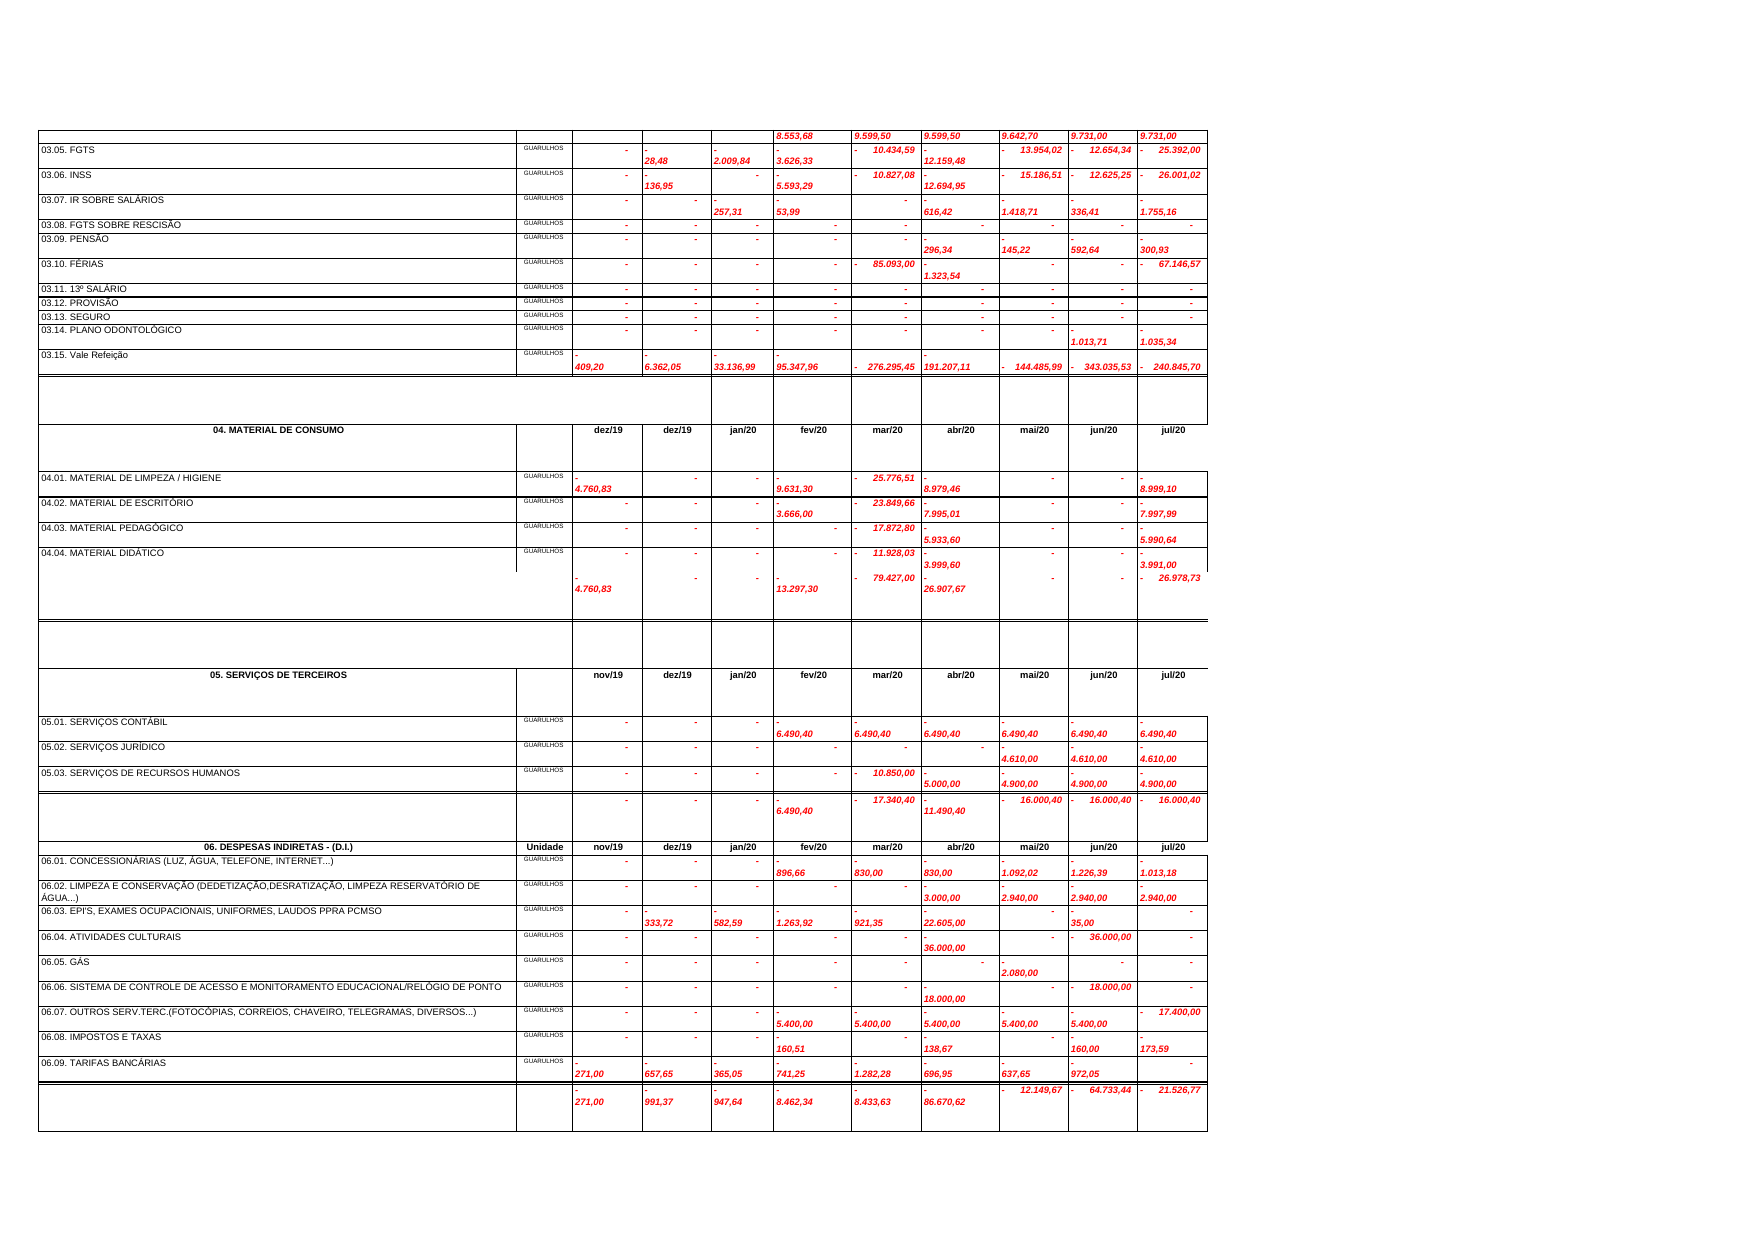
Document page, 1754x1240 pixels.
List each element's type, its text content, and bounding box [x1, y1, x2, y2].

table_cell 03.15. Vale Refeição [39, 350, 516, 374]
table_cell mar/20 [852, 669, 921, 716]
table_cell - 12.149,67 [1000, 1085, 1068, 1131]
table_cell - 2.940,00 [1138, 881, 1207, 905]
table_cell 03.06. INSS [39, 169, 516, 193]
table_cell - [712, 1032, 773, 1056]
table_cell - [712, 881, 773, 905]
table_cell mar/20 [852, 842, 921, 854]
table_cell - 582,59 [712, 906, 773, 930]
table_cell - [712, 717, 773, 741]
table_cell - [643, 325, 711, 349]
table_cell - 3.626,33 [774, 144, 851, 168]
table_cell 04. MATERIAL DE CONSUMO [39, 425, 516, 471]
table_cell 06. DESPESAS INDIRETAS - (D.I.) [39, 842, 516, 854]
table_cell 04.01. MATERIAL DE LIMPEZA / HIGIENE [39, 472, 516, 496]
table_cell - 9.631,30 [774, 472, 851, 496]
table_cell - [774, 220, 851, 232]
table_cell [922, 622, 999, 668]
table_cell - [1069, 548, 1137, 572]
table_cell - 300,93 [1138, 234, 1207, 258]
table_cell - 4.610,00 [1069, 742, 1137, 766]
table_cell - 4.760,83 [573, 472, 642, 496]
table_cell - [573, 742, 642, 766]
table_cell - [573, 195, 642, 219]
table_cell GUARULHOS [517, 982, 572, 1006]
table_cell 06.05. GÁS [39, 956, 516, 981]
table_cell - 17.340,40 [852, 794, 921, 841]
table_cell - 6.490,40 [852, 717, 921, 741]
table_cell - [643, 472, 711, 496]
table_cell - 9.731,00 [1138, 131, 1207, 143]
table_cell - 26.907,67 [922, 572, 999, 618]
table_cell - 271,00 [573, 1085, 642, 1131]
table_cell - 741,25 [774, 1057, 851, 1081]
table_cell GUARULHOS [517, 856, 572, 880]
table_cell GUARULHOS [517, 767, 572, 791]
table_cell - [774, 523, 851, 547]
table_cell 03.08. FGTS SOBRE RESCISÃO [39, 220, 516, 232]
table_cell - [573, 284, 642, 296]
table_cell GUARULHOS [517, 523, 572, 547]
table_cell dez/19 [643, 669, 711, 716]
table_cell - [573, 881, 642, 905]
table_cell - [1069, 572, 1137, 618]
table_cell - 16.000,40 [1000, 794, 1068, 841]
table_cell - [1000, 311, 1068, 324]
table_cell [712, 622, 773, 668]
table_cell - [1000, 259, 1068, 283]
table_cell - [573, 311, 642, 324]
table_cell - [1000, 325, 1068, 349]
table_cell - [712, 311, 773, 324]
table_cell - [643, 220, 711, 232]
table_cell - [1000, 298, 1068, 310]
table_cell abr/20 [922, 669, 999, 716]
table_cell - [643, 498, 711, 522]
table_cell - 6.490,40 [922, 717, 999, 741]
table_cell - [643, 856, 711, 880]
table_cell - [712, 548, 773, 572]
table_cell - [573, 717, 642, 741]
table_cell - 947,64 [712, 1085, 773, 1131]
table_cell - [922, 742, 999, 766]
table_cell - [573, 131, 642, 143]
table_cell [1138, 377, 1207, 424]
table_cell - 144.485,99 [1000, 350, 1068, 374]
table_cell - 11.928,03 [852, 548, 921, 572]
table_cell - [643, 298, 711, 310]
table_cell - 8.999,10 [1138, 472, 1207, 496]
table_cell - [852, 982, 921, 1006]
table_cell - 26.001,02 [1138, 169, 1207, 193]
table_cell jan/20 [712, 425, 773, 471]
table_cell - 3.666,00 [774, 498, 851, 522]
table_cell - [712, 523, 773, 547]
table_cell - 4.900,00 [1138, 767, 1207, 791]
table_cell [1069, 622, 1137, 668]
table_cell [39, 622, 517, 668]
table_cell - [1000, 523, 1068, 547]
table_cell - 13.297,30 [774, 572, 851, 618]
table_cell - [573, 982, 642, 1006]
table_cell GUARULHOS [517, 881, 572, 905]
table_cell - [573, 931, 642, 955]
table_cell - [774, 956, 851, 981]
table_cell [517, 794, 572, 841]
table_cell - [1000, 220, 1068, 232]
table_cell - 896,66 [774, 856, 851, 880]
table_cell - 8.433,63 [852, 1085, 921, 1131]
table_cell - [1000, 284, 1068, 296]
table_cell - 2.940,00 [1000, 881, 1068, 905]
table_cell - [643, 548, 711, 572]
table_cell - [573, 794, 642, 841]
table_cell [517, 622, 572, 668]
table_cell jan/20 [712, 842, 773, 854]
table_cell - 8.462,34 [774, 1085, 851, 1131]
table_cell - [774, 284, 851, 296]
table_cell - 3.999,60 [922, 548, 999, 572]
table_cell - 5.400,00 [1000, 1007, 1068, 1031]
table_cell - [573, 906, 642, 930]
table_cell - [712, 284, 773, 296]
table_cell - 53,99 [774, 195, 851, 219]
table_cell - 1.013,18 [1138, 856, 1207, 880]
table_cell GUARULHOS [517, 1032, 572, 1056]
table_cell GUARULHOS [517, 284, 572, 296]
table_cell - [643, 195, 711, 219]
table_cell - 17.872,80 [852, 523, 921, 547]
table_cell [39, 377, 517, 424]
table_cell [39, 131, 516, 143]
table_cell GUARULHOS [517, 1057, 572, 1081]
table_cell abr/20 [922, 425, 999, 471]
table_cell GUARULHOS [517, 956, 572, 981]
table_cell - 3.991,00 [1138, 548, 1207, 572]
table_cell - 616,42 [922, 195, 999, 219]
table_cell - [1000, 572, 1068, 618]
table_cell 04.02. MATERIAL DE ESCRITÓRIO [39, 498, 516, 522]
table_cell - [1069, 523, 1137, 547]
table_cell - 657,65 [643, 1057, 711, 1081]
table_cell - [712, 572, 773, 618]
table_cell 06.01. CONCESSIONÁRIAS (LUZ, ÁGUA, TELEFONE, INTERNET...) [39, 856, 516, 880]
table_cell - [1138, 931, 1207, 955]
table_cell [517, 131, 572, 143]
table_cell - [774, 234, 851, 258]
table_cell jun/20 [1069, 842, 1137, 854]
table_cell [712, 377, 773, 424]
table_cell - 9.642,70 [1000, 131, 1068, 143]
table_cell - [852, 742, 921, 766]
table_cell - 5.400,00 [1069, 1007, 1137, 1031]
table_cell - 1.226,39 [1069, 856, 1137, 880]
table_cell dez/19 [643, 842, 711, 854]
table_cell - [573, 259, 642, 283]
table_cell - [1069, 298, 1137, 310]
table_cell [774, 377, 851, 424]
table_cell [1000, 377, 1068, 424]
table_cell 03.07. IR SOBRE SALÁRIOS [39, 195, 516, 219]
table_cell 06.08. IMPOSTOS E TAXAS [39, 1032, 516, 1056]
table_cell - [712, 742, 773, 766]
table_cell - [643, 523, 711, 547]
table_cell GUARULHOS [517, 220, 572, 232]
table_cell - 25.776,51 [852, 472, 921, 496]
table_cell - 35,00 [1069, 906, 1137, 930]
table_cell jul/20 [1138, 425, 1208, 471]
table_cell - [573, 856, 642, 880]
table_cell - [1138, 982, 1207, 1006]
table_cell [573, 377, 642, 424]
table_cell - [643, 982, 711, 1006]
table_cell - 36.000,00 [1069, 931, 1137, 955]
table_cell - [1000, 472, 1068, 496]
table_cell - [1069, 311, 1137, 324]
table_cell - 13.954,02 [1000, 144, 1068, 168]
table_cell - 1.282,28 [852, 1057, 921, 1081]
table_cell - 10.827,08 [852, 169, 921, 193]
table_cell - 85.093,00 [852, 259, 921, 283]
table_cell - 18.000,00 [922, 982, 999, 1006]
table_cell - 33.136,99 [712, 350, 773, 374]
table_cell fev/20 [774, 669, 851, 716]
table_cell - [1138, 1057, 1207, 1081]
table_cell - [573, 325, 642, 349]
table_cell GUARULHOS [517, 548, 572, 572]
table_cell - 21.526,77 [1138, 1085, 1207, 1131]
table_cell - [712, 1007, 773, 1031]
table_cell - 5.990,64 [1138, 523, 1207, 547]
table_cell fev/20 [774, 842, 851, 854]
table_cell - [1000, 498, 1068, 522]
table_cell 05.03. SERVIÇOS DE RECURSOS HUMANOS [39, 767, 516, 791]
table_cell - 9.731,00 [1069, 131, 1137, 143]
table_cell - 5.400,00 [852, 1007, 921, 1031]
table_cell - 6.490,40 [1000, 717, 1068, 741]
table_cell [1000, 622, 1068, 668]
table_cell - 12.159,48 [922, 144, 999, 168]
table_cell - 257,31 [712, 195, 773, 219]
table_cell - [712, 794, 773, 841]
table_cell - [774, 298, 851, 310]
table_cell GUARULHOS [517, 906, 572, 930]
table_cell 03.11. 13º SALÁRIO [39, 284, 516, 296]
table_cell GUARULHOS [517, 195, 572, 219]
table_cell - [712, 472, 773, 496]
table_cell - 15.186,51 [1000, 169, 1068, 193]
table_cell - 12.694,95 [922, 169, 999, 193]
table_cell 03.10. FÉRIAS [39, 259, 516, 283]
table_cell - [1069, 220, 1137, 232]
table_cell - 1.013,71 [1069, 325, 1137, 349]
table_cell - [712, 298, 773, 310]
table_cell - [922, 220, 999, 232]
table_cell [517, 377, 573, 424]
table_cell [39, 1085, 516, 1131]
table_cell abr/20 [922, 842, 999, 854]
table_cell - 10.434,59 [852, 144, 921, 168]
table_cell - 830,00 [852, 856, 921, 880]
table_cell - 830,00 [922, 856, 999, 880]
table_cell GUARULHOS [517, 472, 572, 496]
table_cell 06.02. LIMPEZA E CONSERVAÇÃO (DEDETIZAÇÃO,DESRATIZAÇÃO, LIMPEZA RESERVATÓRIO DE ÁGUA...) [39, 881, 516, 905]
table_cell jan/20 [712, 669, 773, 716]
table_cell - [573, 234, 642, 258]
table_cell nov/19 [573, 842, 642, 854]
table_cell - [1138, 906, 1207, 930]
table_cell - [774, 881, 851, 905]
table_cell - 1.418,71 [1000, 195, 1068, 219]
table_cell - [643, 717, 711, 741]
table_cell - 79.427,00 [852, 572, 921, 618]
table_cell - [573, 548, 642, 572]
table_cell - 365,05 [712, 1057, 773, 1081]
table_cell dez/19 [643, 425, 711, 471]
table_cell - [712, 234, 773, 258]
table_cell - 64.733,44 [1069, 1085, 1137, 1131]
table_cell - 16.000,40 [1069, 794, 1137, 841]
table_cell mai/20 [1000, 669, 1068, 716]
table_cell - [573, 1032, 642, 1056]
table_cell - 3.000,00 [922, 881, 999, 905]
table_cell - [712, 767, 773, 791]
table_cell - [774, 982, 851, 1006]
table_cell - 160,00 [1069, 1032, 1137, 1056]
table_cell GUARULHOS [517, 259, 572, 283]
table_cell - 173,59 [1138, 1032, 1207, 1056]
table_cell - [774, 767, 851, 791]
table_cell - 343.035,53 [1069, 350, 1137, 374]
table_cell - [852, 311, 921, 324]
table_cell - [573, 523, 642, 547]
table_cell - 2.080,00 [1000, 956, 1068, 981]
table_cell [1138, 622, 1208, 668]
table_cell [39, 572, 517, 618]
table_cell jun/20 [1069, 669, 1137, 716]
table_cell - 138,67 [922, 1032, 999, 1056]
table_cell - [573, 169, 642, 193]
table_cell - 921,35 [852, 906, 921, 930]
table_cell [852, 377, 921, 424]
table_cell - [573, 767, 642, 791]
table_cell - 1.092,02 [1000, 856, 1068, 880]
table_cell nov/19 [573, 669, 642, 716]
table_cell - 4.900,00 [1000, 767, 1068, 791]
table_cell [517, 669, 572, 716]
table_cell - 8.553,68 [774, 131, 851, 143]
table_cell - [1069, 956, 1137, 981]
table_cell - [1069, 259, 1137, 283]
table_cell jul/20 [1138, 842, 1208, 854]
table_cell - [852, 298, 921, 310]
table_cell - 36.000,00 [922, 931, 999, 955]
table_cell - 5.400,00 [774, 1007, 851, 1031]
table_cell - 7.997,99 [1138, 498, 1207, 522]
table_cell - 25.392,00 [1138, 144, 1207, 168]
table_cell - [643, 284, 711, 296]
table_cell - [774, 742, 851, 766]
table_cell - [1138, 311, 1207, 324]
table_cell - [774, 931, 851, 955]
table_cell - [643, 931, 711, 955]
table_cell 05.01. SERVIÇOS CONTÁBIL [39, 717, 516, 741]
table_cell GUARULHOS [517, 144, 572, 168]
table_cell [774, 622, 851, 668]
table_cell - [922, 325, 999, 349]
table_cell - [852, 956, 921, 981]
table_cell Unidade [517, 842, 572, 854]
table_cell - [573, 956, 642, 981]
table_cell - 18.000,00 [1069, 982, 1137, 1006]
table_cell - 271,00 [573, 1057, 642, 1081]
table_cell - 592,64 [1069, 234, 1137, 258]
table_cell - [573, 298, 642, 310]
table_cell - 7.995,01 [922, 498, 999, 522]
table_cell - [1138, 298, 1207, 310]
table_cell jun/20 [1069, 425, 1137, 471]
table_cell - [774, 548, 851, 572]
table_cell - [1138, 284, 1207, 296]
table_cell - 333,72 [643, 906, 711, 930]
table_cell - 12.625,25 [1069, 169, 1137, 193]
table_cell - 9.599,50 [852, 131, 921, 143]
table_cell - 95.347,96 [774, 350, 851, 374]
table_cell - [852, 284, 921, 296]
table_cell - 2.940,00 [1069, 881, 1137, 905]
table_cell - [643, 131, 711, 143]
table_cell - 5.593,29 [774, 169, 851, 193]
table_cell 06.04. ATIVIDADES CULTURAIS [39, 931, 516, 955]
table_cell - [643, 572, 711, 618]
table_cell GUARULHOS [517, 350, 572, 374]
table_cell [642, 377, 711, 424]
table_cell - [573, 498, 642, 522]
table_cell - [712, 856, 773, 880]
table_cell - 336,41 [1069, 195, 1137, 219]
table_cell GUARULHOS [517, 169, 572, 193]
table_cell fev/20 [774, 425, 851, 471]
table_cell - [1000, 931, 1068, 955]
table_cell mai/20 [1000, 842, 1068, 854]
table_cell - [643, 881, 711, 905]
table_cell jul/20 [1138, 669, 1208, 716]
table_cell - [922, 956, 999, 981]
table_cell - 6.490,40 [1069, 717, 1137, 741]
table_cell - [712, 131, 773, 143]
table_cell - 4.610,00 [1138, 742, 1207, 766]
table_cell [643, 622, 711, 668]
table_cell - [643, 259, 711, 283]
table_cell - [643, 956, 711, 981]
table_cell - 145,22 [1000, 234, 1068, 258]
table_cell - 17.400,00 [1138, 1007, 1207, 1031]
table_cell - 23.849,66 [852, 498, 921, 522]
table_cell [517, 1085, 572, 1131]
table_cell [517, 572, 572, 618]
table_cell 04.04. MATERIAL DIDÁTICO [39, 548, 516, 572]
table_cell - [774, 259, 851, 283]
table_cell - [774, 325, 851, 349]
table_cell - [1000, 548, 1068, 572]
table_cell 03.12. PROVISÃO [39, 298, 516, 310]
table_cell - 10.850,00 [852, 767, 921, 791]
table_cell - 11.490,40 [922, 794, 999, 841]
table_cell - [712, 982, 773, 1006]
table_cell 06.03. EPI'S, EXAMES OCUPACIONAIS, UNIFORMES, LAUDOS PPRA PCMSO [39, 906, 516, 930]
table_cell - [852, 220, 921, 232]
table_cell - 160,51 [774, 1032, 851, 1056]
table_cell 03.14. PLANO ODONTOLÓGICO [39, 325, 516, 349]
table_cell - [712, 259, 773, 283]
table_cell - [573, 220, 642, 232]
table_cell - 6.490,40 [774, 717, 851, 741]
table_cell - 409,20 [573, 350, 642, 374]
table_cell GUARULHOS [517, 311, 572, 324]
table_cell - 1.323,54 [922, 259, 999, 283]
table_cell - [712, 169, 773, 193]
table_cell [39, 794, 516, 841]
table_cell - 5.933,60 [922, 523, 999, 547]
table_cell - 6.362,05 [643, 350, 711, 374]
table_cell - [922, 311, 999, 324]
table_cell - 4.610,00 [1000, 742, 1068, 766]
table_cell - 86.670,62 [922, 1085, 999, 1131]
table_cell - [643, 311, 711, 324]
table_cell - [774, 311, 851, 324]
table_cell - [852, 881, 921, 905]
table_cell - 240.845,70 [1138, 350, 1207, 374]
table_cell - 1.755,16 [1138, 195, 1207, 219]
table_cell - 28,48 [643, 144, 711, 168]
table_cell - [852, 931, 921, 955]
table_cell - [573, 144, 642, 168]
table_cell - 22.605,00 [922, 906, 999, 930]
table_cell - 296,34 [922, 234, 999, 258]
table_cell - [1069, 472, 1137, 496]
table_cell - [712, 931, 773, 955]
table_cell - [1000, 982, 1068, 1006]
table_cell - 26.978,73 [1138, 572, 1208, 618]
table_cell - [1138, 220, 1207, 232]
table_cell mar/20 [852, 425, 921, 471]
table_cell mai/20 [1000, 425, 1068, 471]
table_cell - [643, 742, 711, 766]
table_cell GUARULHOS [517, 498, 572, 522]
table_cell GUARULHOS [517, 298, 572, 310]
table_cell - [852, 195, 921, 219]
table_cell GUARULHOS [517, 1007, 572, 1031]
table_cell - 1.035,34 [1138, 325, 1207, 349]
table_cell - 6.490,40 [774, 794, 851, 841]
table_cell - [922, 284, 999, 296]
table_cell - 136,95 [643, 169, 711, 193]
table_cell - [922, 298, 999, 310]
table_cell 04.03. MATERIAL PEDAGÓGICO [39, 523, 516, 547]
table_cell 06.06. SISTEMA DE CONTROLE DE ACESSO E MONITORAMENTO EDUCACIONAL/RELÓGIO DE PONTO [39, 982, 516, 1006]
table_cell - 5.000,00 [922, 767, 999, 791]
table_cell - [1069, 498, 1137, 522]
table_cell - [712, 325, 773, 349]
table_cell GUARULHOS [517, 717, 572, 741]
table_cell - [643, 234, 711, 258]
table_cell GUARULHOS [517, 325, 572, 349]
table_cell GUARULHOS [517, 931, 572, 955]
table_cell 03.05. FGTS [39, 144, 516, 168]
table_cell 06.07. OUTROS SERV.TERC.(FOTOCÓPIAS, CORREIOS, CHAVEIRO, TELEGRAMAS, DIVERSOS...) [39, 1007, 516, 1031]
table_cell - [1069, 284, 1137, 296]
table_cell 05.02. SERVIÇOS JURÍDICO [39, 742, 516, 766]
table_cell - 6.490,40 [1138, 717, 1207, 741]
table_cell [573, 622, 642, 668]
table_cell GUARULHOS [517, 234, 572, 258]
table_cell - [712, 498, 773, 522]
table_cell - [643, 767, 711, 791]
table_cell 06.09. TARIFAS BANCÁRIAS [39, 1057, 516, 1081]
table_cell - [712, 956, 773, 981]
table_cell - 972,05 [1069, 1057, 1137, 1081]
table_cell - 9.599,50 [922, 131, 999, 143]
table_cell - 991,37 [643, 1085, 711, 1131]
table_cell - [643, 1007, 711, 1031]
table_cell - 191.207,11 [922, 350, 999, 374]
table_cell - [852, 1032, 921, 1056]
table_cell - 1.263,92 [774, 906, 851, 930]
table_cell - 5.400,00 [922, 1007, 999, 1031]
table_cell [517, 425, 572, 471]
table_cell - 16.000,40 [1138, 794, 1207, 841]
table_cell - 696,95 [922, 1057, 999, 1081]
table_cell 05. SERVIÇOS DE TERCEIROS [39, 669, 516, 716]
table_cell [852, 622, 921, 668]
table_cell - 2.009,84 [712, 144, 773, 168]
table_cell - [852, 234, 921, 258]
table_cell - [1138, 956, 1207, 981]
table_cell GUARULHOS [517, 742, 572, 766]
table_cell - 12.654,34 [1069, 144, 1137, 168]
table_cell - [643, 794, 711, 841]
table_cell 03.09. PENSÃO [39, 234, 516, 258]
table_cell - 4.900,00 [1069, 767, 1137, 791]
table_cell - [1000, 906, 1068, 930]
table_cell - 8.979,46 [922, 472, 999, 496]
table_cell - [643, 1032, 711, 1056]
table_cell - [1000, 1032, 1068, 1056]
table_cell [1069, 377, 1137, 424]
table_cell - [712, 220, 773, 232]
table_cell - [573, 1007, 642, 1031]
table_cell - 276.295,45 [852, 350, 921, 374]
table_cell - 4.760,83 [573, 572, 642, 618]
table_cell dez/19 [573, 425, 642, 471]
table_cell - 637,65 [1000, 1057, 1068, 1081]
table_cell [922, 377, 999, 424]
table_cell - [852, 325, 921, 349]
table_cell 03.13. SEGURO [39, 311, 516, 324]
table_cell - 67.146,57 [1138, 259, 1207, 283]
